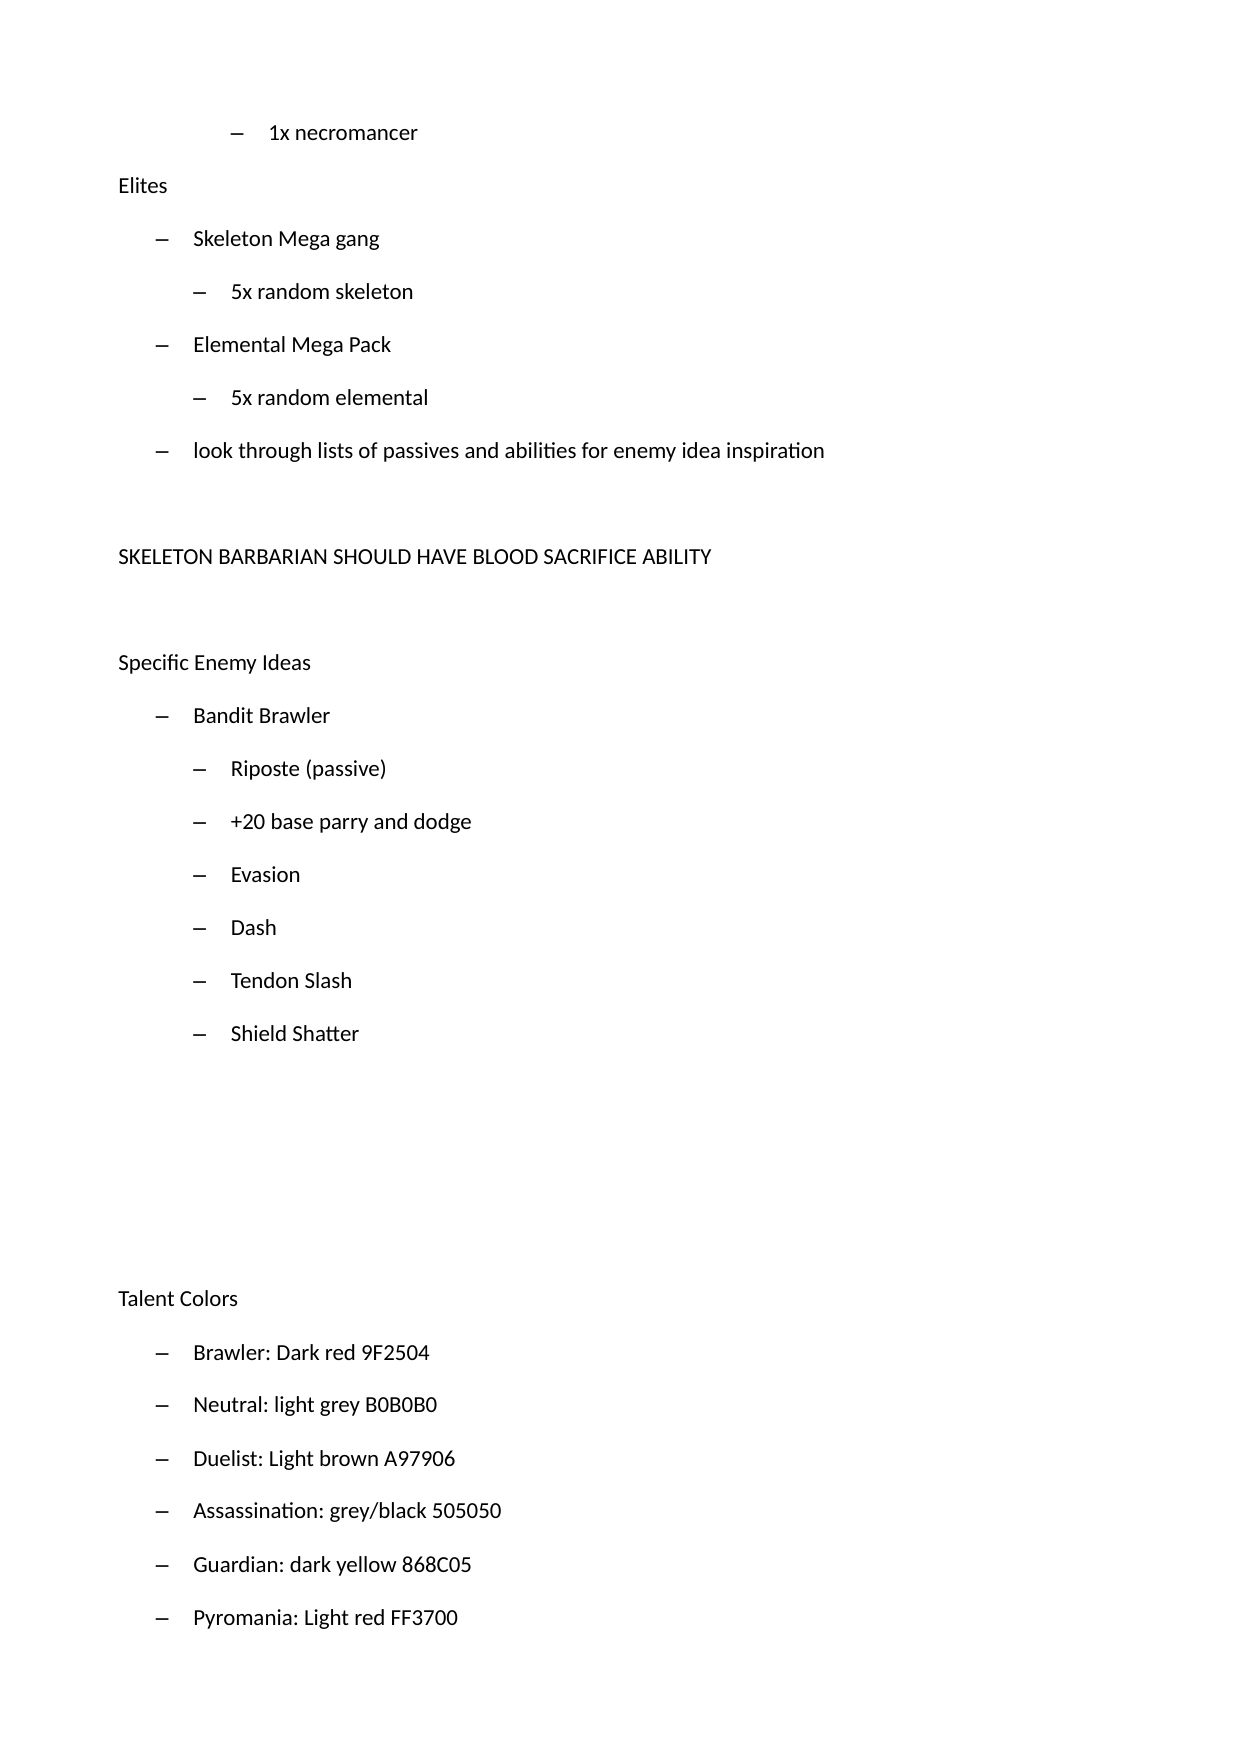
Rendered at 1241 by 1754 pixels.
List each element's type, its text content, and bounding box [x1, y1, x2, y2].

text Elites [118, 171, 1122, 199]
list Brawler: Dark red 9F2504 [156, 1338, 1122, 1366]
list Pyromania: Light red FF3700 [156, 1603, 1122, 1631]
list Guardian: dark yellow 868C05 [156, 1550, 1122, 1578]
list Tendon Slash [193, 966, 1122, 994]
list Dash [193, 913, 1122, 941]
list Duelist: Light brown A97906 [156, 1444, 1122, 1472]
list +20 base parry and dodge [193, 807, 1122, 835]
list 5x random elemental [193, 383, 1122, 411]
list Neutral: light grey B0B0B0 [156, 1391, 1122, 1419]
list 5x random skeleton [193, 277, 1122, 305]
list Evasion [193, 860, 1122, 888]
list Assassination: grey/black 505050 [156, 1497, 1122, 1525]
list Elemental Mega Pack [156, 330, 1122, 358]
list 1x necromancer [231, 118, 1122, 146]
text Talent Colors [118, 1284, 1122, 1313]
list Riposte (passive) [193, 754, 1122, 782]
list Shield Shatter [193, 1019, 1122, 1047]
text Specific Enemy Ideas [118, 648, 1122, 676]
list Bandit Brawler [156, 701, 1122, 729]
text SKELETON BARBARIAN SHOULD HAVE BLOOD SACRIFICE ABILITY [118, 542, 1122, 570]
list look through lists of passives and abilities for enemy idea inspiration [156, 436, 1122, 464]
list Skeleton Mega gang [156, 224, 1122, 252]
